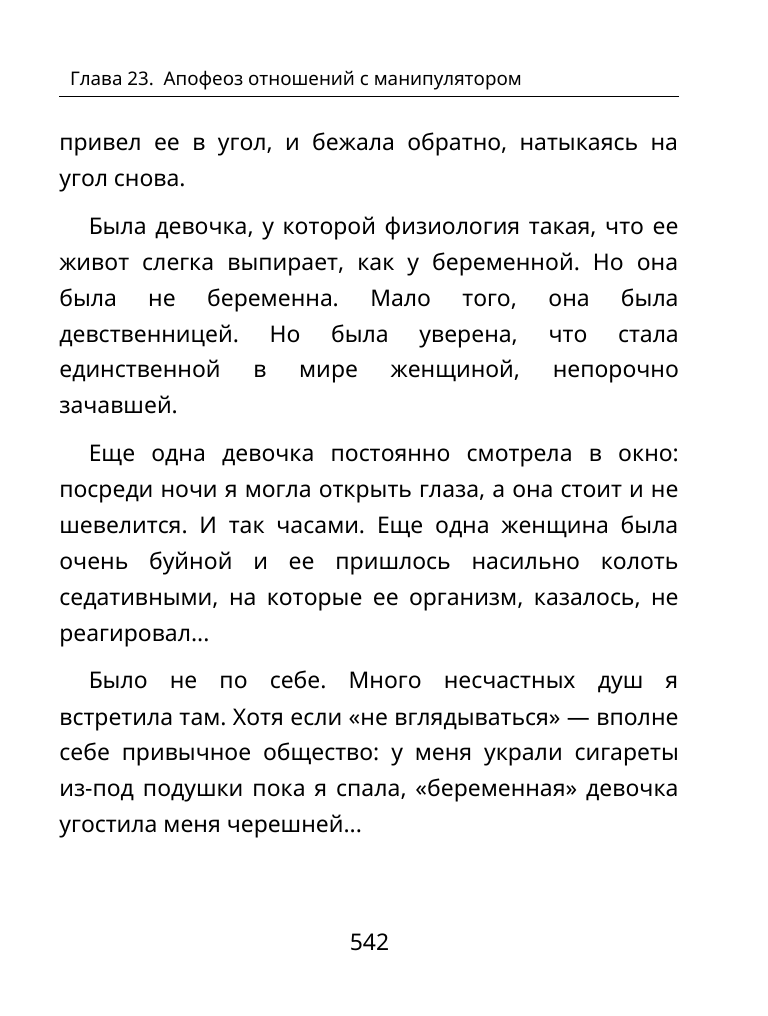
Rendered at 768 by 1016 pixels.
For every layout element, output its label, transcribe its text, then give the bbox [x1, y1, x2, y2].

text Было не по себе. Много несчастных душ я встретила там. Хотя если «не вглядываться» — вполне себе привычное общество: у меня украли сигареты из-под подушки пока я спала, «беременная» девочка угостила меня черешней... [59, 664, 679, 839]
text Еще одна девочка постоянно смотрела в окно: посреди ночи я могла открыть глаза, а она стоит и не шевелится. И так часами. Еще одна женщина была очень буйной и ее пришлось насильно колоть седативными, на которые ее организм, казалось, не реагировал... [59, 437, 679, 648]
text Была девочка, у которой физиология такая, что ее живот слегка выпирает, как у беременной. Но она была не беременна. Мало того, она была девственницей. Но была уверена, что стала единственной в мире женщиной, непорочно зачавшей. [59, 210, 679, 421]
text привел ее в угол, и бежала обратно, натыкаясь на угол снова. [59, 126, 679, 193]
